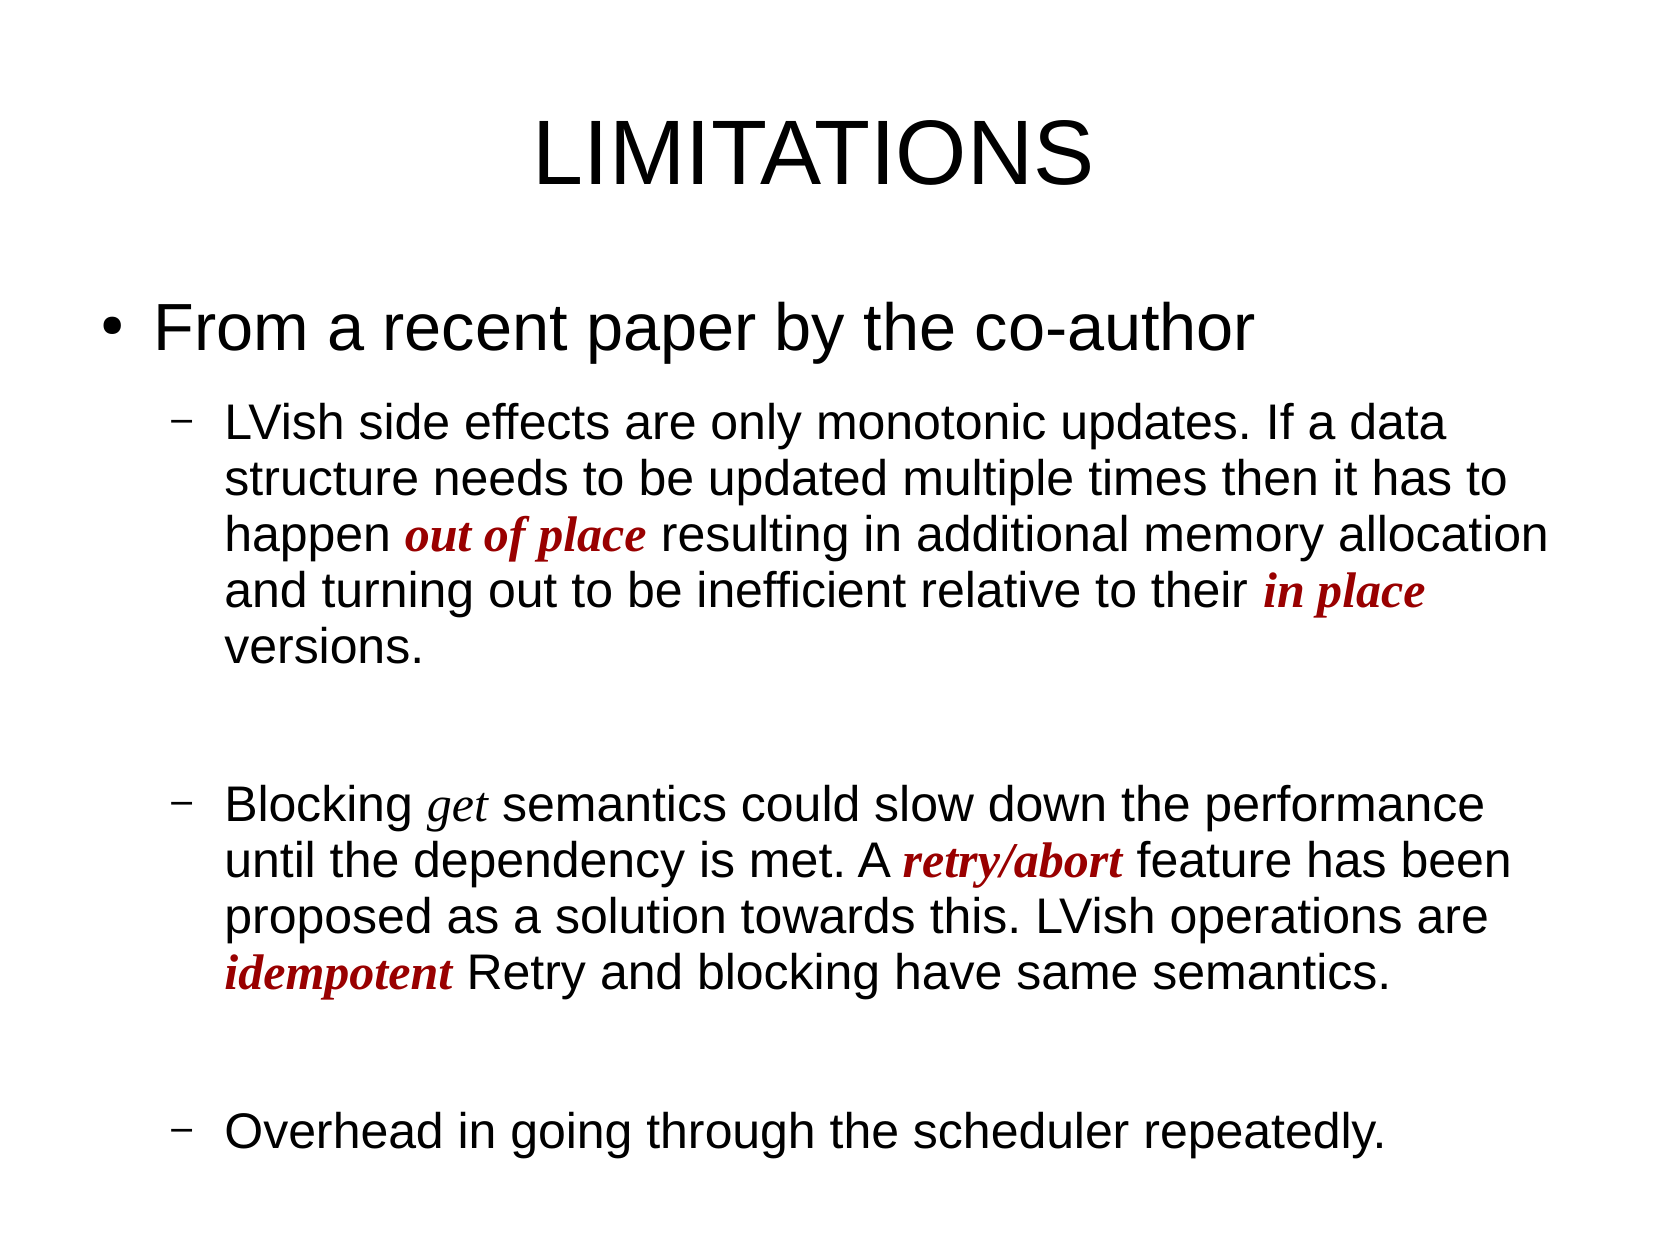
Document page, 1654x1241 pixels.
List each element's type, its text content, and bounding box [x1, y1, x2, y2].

title LIMITATIONS [82, 49, 1571, 257]
list From a recent paper by the co-author LVish side effects are only monotonic updates. If a data structure needs to be updated multiple times then it has to happen out of place resulting in additional memory allocation and turning out to be inefficient relative to their in place versions. Blocking get semantics could slow down the performance until the dependency is met. A retry/abort feature has been proposed as a solution towards this. LVish operations are idempotent Retry and blocking have same semantics. Overhead in going through the scheduler repeatedly. [82, 290, 1571, 1160]
